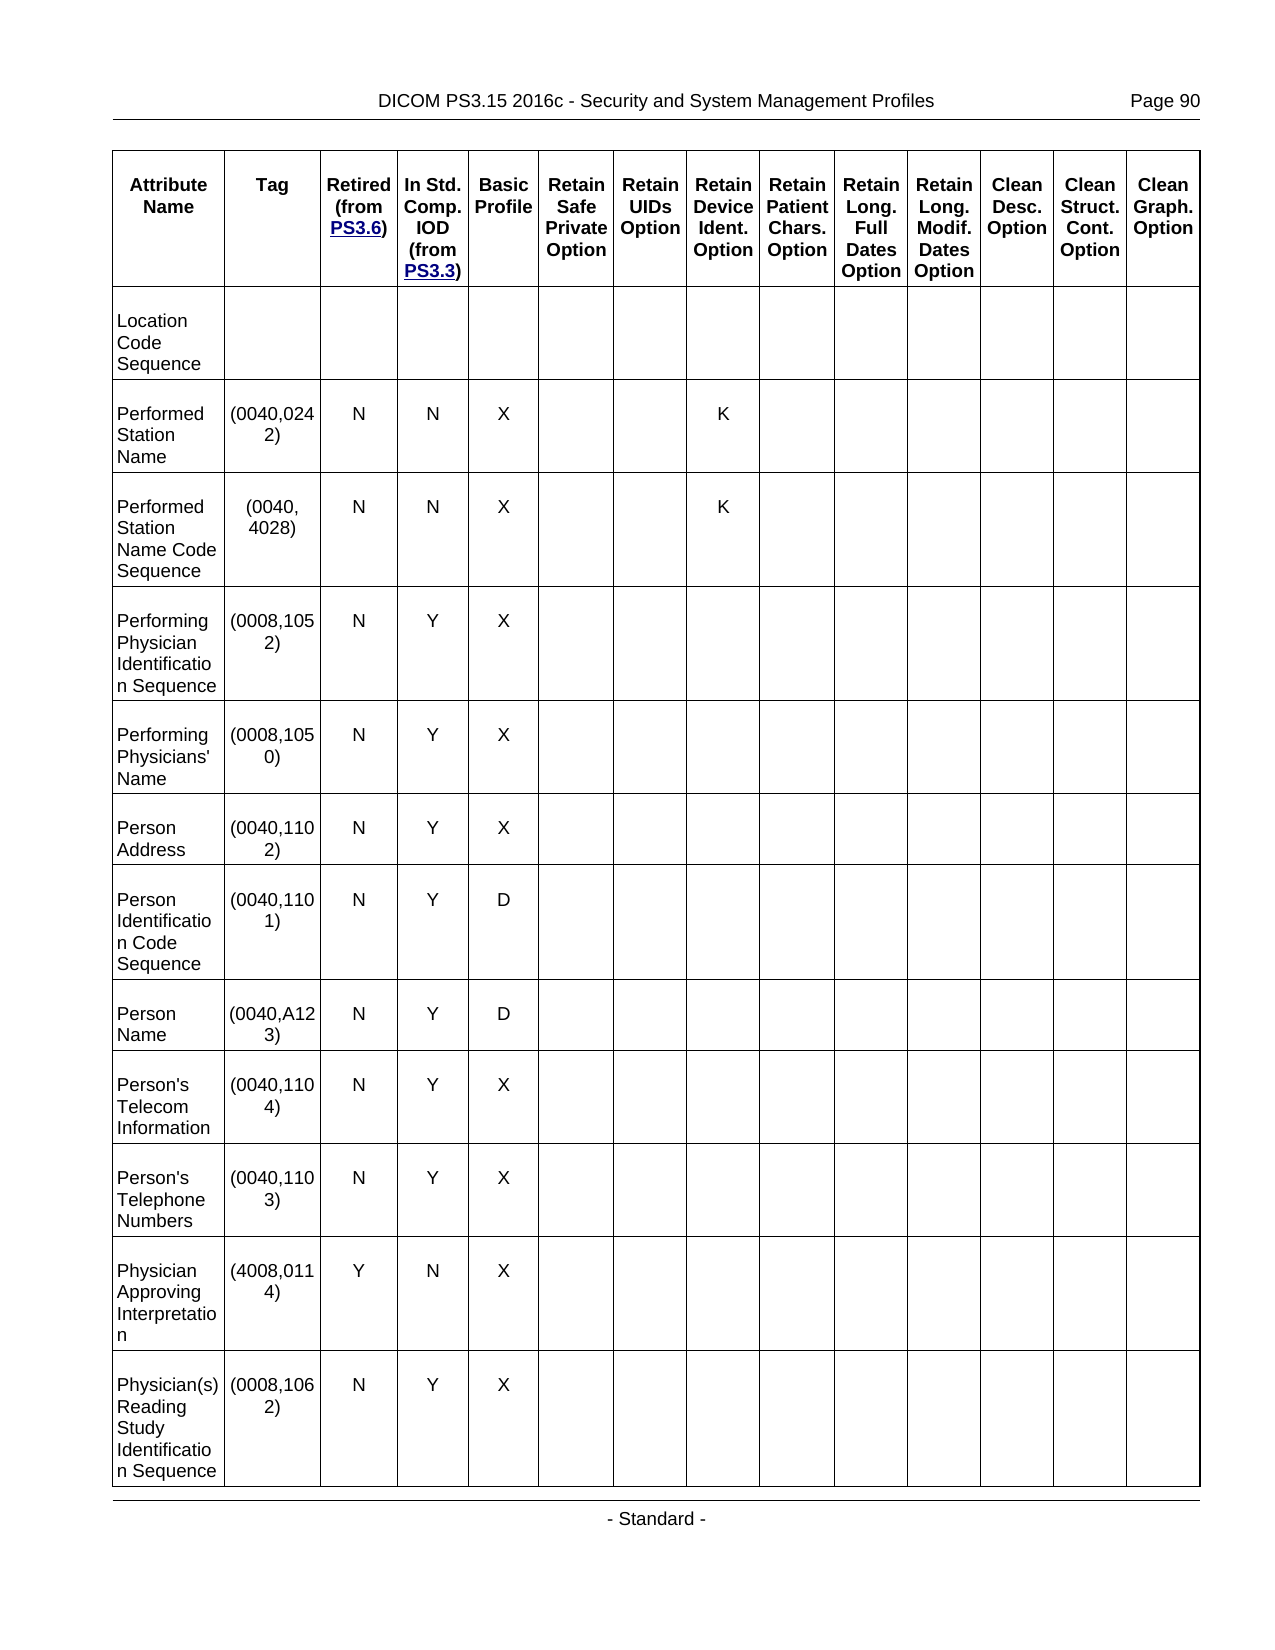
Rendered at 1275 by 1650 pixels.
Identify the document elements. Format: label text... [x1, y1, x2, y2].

table_cell [398, 287, 468, 379]
table_cell N [321, 473, 397, 586]
table_cell (0040,A123) [225, 980, 320, 1050]
table_cell (0040,1103) [225, 1144, 320, 1236]
table_cell [469, 287, 538, 379]
table_cell [908, 865, 980, 979]
table_cell Person Address [113, 794, 224, 864]
table_cell (0040,1102) [225, 794, 320, 864]
table_cell [1054, 1144, 1126, 1236]
table_cell [835, 701, 907, 793]
table_cell [1127, 1237, 1199, 1350]
table_cell X [469, 1351, 538, 1486]
table_cell N [398, 473, 468, 586]
table_header Retain UIDs Option [614, 151, 686, 286]
table_cell [908, 1237, 980, 1350]
table_cell [1127, 865, 1199, 979]
table_cell K [687, 473, 759, 586]
table_header Retain Safe Private Option [539, 151, 613, 286]
table_cell Y [398, 980, 468, 1050]
table_cell [1127, 1144, 1199, 1236]
table_cell [539, 980, 613, 1050]
table_cell N [321, 701, 397, 793]
table_cell X [469, 794, 538, 864]
table_cell [981, 1144, 1053, 1236]
table_cell Y [398, 701, 468, 793]
table_cell [1127, 1351, 1199, 1486]
table_cell [321, 287, 397, 379]
table_cell [908, 1051, 980, 1143]
table_cell [687, 287, 759, 379]
table_cell [1054, 1351, 1126, 1486]
table_cell N [321, 980, 397, 1050]
table_cell (0040,1104) [225, 1051, 320, 1143]
table_cell [1054, 865, 1126, 979]
table_cell [908, 1144, 980, 1236]
table_cell (4008,0114) [225, 1237, 320, 1350]
table_header Retain Long. Full Dates Option [835, 151, 907, 286]
table_cell [1127, 380, 1199, 472]
table_cell [614, 1051, 686, 1143]
table_cell [687, 794, 759, 864]
table_header In Std. Comp. IOD (from PS3.3) [398, 151, 468, 286]
table_header Basic Profile [469, 151, 538, 286]
table_cell [760, 1351, 834, 1486]
table_cell [835, 865, 907, 979]
table_cell Y [398, 794, 468, 864]
table_cell [614, 587, 686, 700]
table_cell [539, 794, 613, 864]
table_cell [539, 587, 613, 700]
table_cell [1054, 1051, 1126, 1143]
table_cell [539, 1144, 613, 1236]
table_cell [760, 587, 834, 700]
table_cell [760, 865, 834, 979]
table_cell (0008,1052) [225, 587, 320, 700]
table_cell [981, 1051, 1053, 1143]
table_cell [1054, 980, 1126, 1050]
table_cell [1127, 980, 1199, 1050]
table_header Clean Desc. Option [981, 151, 1053, 286]
table_cell [1127, 587, 1199, 700]
table_cell [981, 794, 1053, 864]
table_cell [1127, 473, 1199, 586]
table_cell [835, 380, 907, 472]
table_cell [908, 701, 980, 793]
table_cell [1127, 794, 1199, 864]
table_cell X [469, 1051, 538, 1143]
table_cell [539, 1051, 613, 1143]
table_cell N [321, 587, 397, 700]
table_cell X [469, 1144, 538, 1236]
table_cell [539, 1237, 613, 1350]
table_cell Location Code Sequence [113, 287, 224, 379]
table_cell [539, 1351, 613, 1486]
table_cell [225, 287, 320, 379]
table_cell [835, 1144, 907, 1236]
table_cell [981, 287, 1053, 379]
table_cell N [321, 1051, 397, 1143]
table_cell D [469, 980, 538, 1050]
table_cell [981, 865, 1053, 979]
table_cell [687, 865, 759, 979]
table_cell [981, 1351, 1053, 1486]
table_cell [760, 473, 834, 586]
table_cell X [469, 587, 538, 700]
table_cell (0040,1101) [225, 865, 320, 979]
table_cell [760, 380, 834, 472]
table_cell [1127, 701, 1199, 793]
table_cell X [469, 1237, 538, 1350]
table_cell [760, 980, 834, 1050]
table_header Retain Device Ident. Option [687, 151, 759, 286]
table_cell N [321, 380, 397, 472]
table_cell [908, 980, 980, 1050]
table_cell [687, 1351, 759, 1486]
table_cell Person Identification Code Sequence [113, 865, 224, 979]
table_cell [908, 380, 980, 472]
table_cell [1127, 1051, 1199, 1143]
table_cell Y [398, 1144, 468, 1236]
table_cell [981, 980, 1053, 1050]
table_cell [687, 980, 759, 1050]
table_cell [760, 287, 834, 379]
table_cell [835, 1351, 907, 1486]
table_header Retain Long. Modif. Dates Option [908, 151, 980, 286]
table_cell Y [398, 1351, 468, 1486]
table_cell [835, 1237, 907, 1350]
table_cell [908, 587, 980, 700]
table_cell [908, 287, 980, 379]
table_cell (0008,1062) [225, 1351, 320, 1486]
table_header Clean Struct. Cont. Option [1054, 151, 1126, 286]
table_cell [981, 587, 1053, 700]
table_cell X [469, 701, 538, 793]
table_cell Person's Telephone Numbers [113, 1144, 224, 1236]
table_cell [539, 865, 613, 979]
table_cell [1054, 1237, 1126, 1350]
table_cell (0008,1050) [225, 701, 320, 793]
table_cell [760, 1051, 834, 1143]
table_cell [539, 380, 613, 472]
table_cell [760, 1144, 834, 1236]
table_cell [687, 1051, 759, 1143]
table_cell (0040,0242) [225, 380, 320, 472]
table_cell [614, 794, 686, 864]
table_cell [614, 287, 686, 379]
table_cell [1127, 287, 1199, 379]
table_cell [687, 1144, 759, 1236]
table_cell Physician Approving Interpretation [113, 1237, 224, 1350]
table_cell N [398, 380, 468, 472]
table_cell [1054, 701, 1126, 793]
table_cell N [321, 1144, 397, 1236]
table_cell Person's Telecom Information [113, 1051, 224, 1143]
table_cell [614, 1237, 686, 1350]
table_cell N [321, 794, 397, 864]
table_cell X [469, 380, 538, 472]
table_cell [539, 701, 613, 793]
table_cell [835, 980, 907, 1050]
table_cell Y [398, 865, 468, 979]
table_cell Performed Station Name Code Sequence [113, 473, 224, 586]
table_cell Y [398, 587, 468, 700]
table_cell Y [321, 1237, 397, 1350]
table_cell [539, 287, 613, 379]
table_cell [981, 1237, 1053, 1350]
table_cell X [469, 473, 538, 586]
table_cell [981, 473, 1053, 586]
table_cell [1054, 794, 1126, 864]
table_cell [908, 1351, 980, 1486]
table_cell [614, 701, 686, 793]
table_cell [614, 473, 686, 586]
table_cell [539, 473, 613, 586]
table_header Retain Patient Chars. Option [760, 151, 834, 286]
table_cell D [469, 865, 538, 979]
table_cell [687, 587, 759, 700]
table_cell Physician(s) Reading Study Identification Sequence [113, 1351, 224, 1486]
table_cell K [687, 380, 759, 472]
table_cell [835, 587, 907, 700]
table_cell [835, 287, 907, 379]
table_cell (0040, 4028) [225, 473, 320, 586]
table_cell [1054, 587, 1126, 700]
table_cell [614, 1351, 686, 1486]
table_cell [760, 701, 834, 793]
table_cell N [398, 1237, 468, 1350]
table_cell Performed Station Name [113, 380, 224, 472]
table_cell [1054, 473, 1126, 586]
table_cell [614, 980, 686, 1050]
table_cell [981, 380, 1053, 472]
table_cell [687, 701, 759, 793]
table_cell Y [398, 1051, 468, 1143]
table_cell Person Name [113, 980, 224, 1050]
table_cell [1054, 380, 1126, 472]
table_cell [981, 701, 1053, 793]
table_cell Performing Physicians' Name [113, 701, 224, 793]
table_cell [835, 1051, 907, 1143]
table_cell [835, 794, 907, 864]
table_cell N [321, 1351, 397, 1486]
table_header Retired (from PS3.6) [321, 151, 397, 286]
table_cell [835, 473, 907, 586]
table_cell [687, 1237, 759, 1350]
table_cell [614, 865, 686, 979]
table_cell [908, 794, 980, 864]
table_cell Performing Physician Identification Sequence [113, 587, 224, 700]
table_header Attribute Name [113, 151, 224, 286]
table_cell [908, 473, 980, 586]
table_header Clean Graph. Option [1127, 151, 1199, 286]
table_cell [1054, 287, 1126, 379]
table_cell [614, 1144, 686, 1236]
table_cell [760, 794, 834, 864]
table_cell N [321, 865, 397, 979]
table_cell [760, 1237, 834, 1350]
table_header Tag [225, 151, 320, 286]
table_cell [614, 380, 686, 472]
